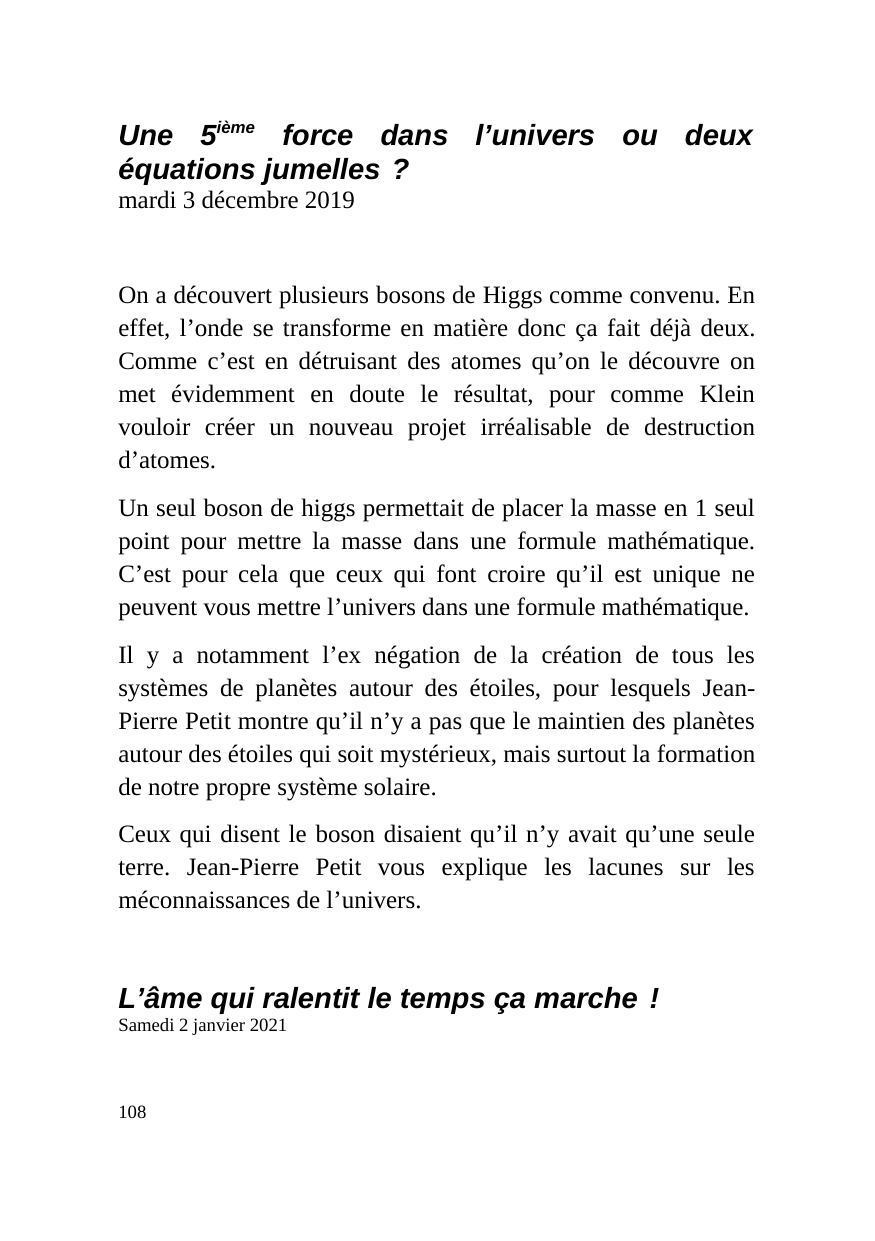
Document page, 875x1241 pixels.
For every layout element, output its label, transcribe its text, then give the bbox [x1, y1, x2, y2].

text Samedi 2 janvier 2021 [118, 1014, 756, 1036]
text Ceux qui disent le boson disaient qu’il n’y avait qu’une seule terre. Jean-Pierre Petit vous explique les lacunes sur les méconnaissances de l’univers. [118, 819, 756, 914]
text Un seul boson de higgs permettait de placer la masse en 1 seul point pour mettre la masse dans une formule mathématique. C’est pour cela que ceux qui font croire qu’il est unique ne peuvent vous mettre l’univers dans une formule mathématique. [118, 493, 756, 621]
text Il y a notamment l’ex négation de la création de tous les systèmes de planètes autour des étoiles, pour lesquels Jean-Pierre Petit montre qu’il n’y a pas que le maintien des planètes autour des étoiles qui soit mystérieux, mais surtout la formation de notre propre système solaire. [118, 640, 756, 801]
text On a découvert plusieurs bosons de Higgs comme convenu. En effet, l’onde se transforme en matière donc ça fait déjà deux. Comme c’est en détruisant des atomes qu’on le découvre on met évidemment en doute le résultat, pour comme Klein vouloir créer un nouveau projet irréalisable de destruction d’atomes. [118, 280, 756, 474]
subtitle L’âme qui ralentit le temps ça marche ! [118, 981, 756, 1014]
subtitle Une 5ième force dans l’univers ou deux équations jumelles ? [118, 118, 756, 185]
text mardi 3 décembre 2019 [118, 185, 756, 214]
